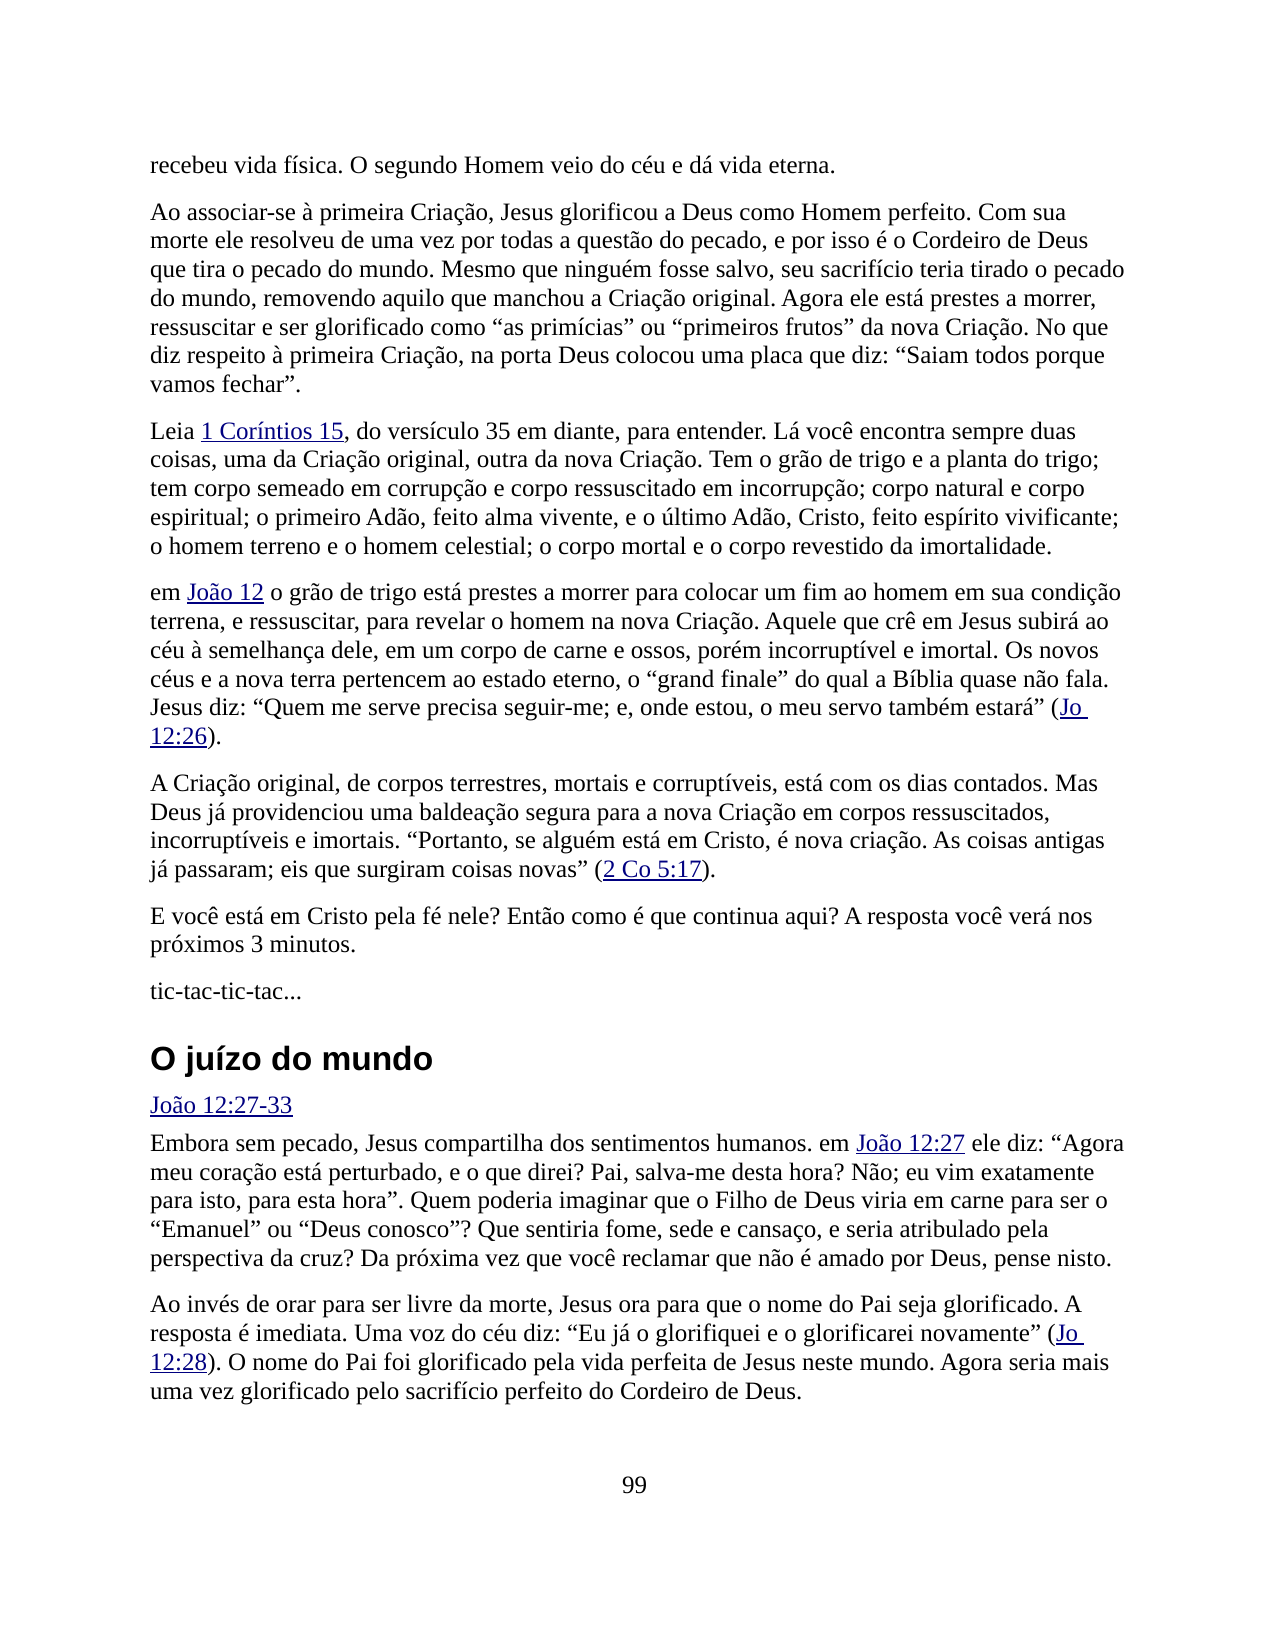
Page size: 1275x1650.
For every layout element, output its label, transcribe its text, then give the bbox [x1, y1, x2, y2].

text E você está em Cristo pela fé nele? Então como é que continua aqui? A resposta você verá nos próximos 3 minutos. [150, 901, 1125, 958]
text Leia 1 Coríntios 15, do versículo 35 em diante, para entender. Lá você encontra sempre duas coisas, uma da Criação original, outra da nova Criação. Tem o grão de trigo e a planta do trigo; tem corpo semeado em corrupção e corpo ressuscitado em incorrupção; corpo natural e corpo espiritual; o primeiro Adão, feito alma vivente, e o último Adão, Cristo, feito espírito vivificante; o homem terreno e o homem celestial; o corpo mortal e o corpo revestido da imortalidade. [150, 416, 1125, 559]
text Ao associar-se à primeira Criação, Jesus glorificou a Deus como Homem perfeito. Com sua morte ele resolveu de uma vez por todas a questão do pecado, e por isso é o Cordeiro de Deus que tira o pecado do mundo. Mesmo que ninguém fosse salvo, seu sacrifício teria tirado o pecado do mundo, removendo aquilo que manchou a Criação original. Agora ele está prestes a morrer, ressuscitar e ser glorificado como “as primícias” ou “primeiros frutos” da nova Criação. No que diz respeito à primeira Criação, na porta Deus colocou uma placa que diz: “Saiam todos porque vamos fechar”. [150, 197, 1125, 398]
text Embora sem pecado, Jesus compartilha dos sentimentos humanos. em João 12:27 ele diz: “Agora meu coração está perturbado, e o que direi? Pai, salva-me desta hora? Não; eu vim exatamente para isto, para esta hora”. Quem poderia imaginar que o Filho de Deus viria em carne para ser o “Emanuel” ou “Deus conosco”? Que sentiria fome, sede e cansaço, e seria atribulado pela perspectiva da cruz? Da próxima vez que você reclamar que não é amado por Deus, pense nisto. [150, 1128, 1125, 1272]
subtitle O juízo do mundo [150, 1039, 1125, 1078]
text tic-tac-tic-tac... [150, 976, 1125, 1005]
text João 12:27-33 [150, 1090, 1125, 1119]
text recebeu vida física. O segundo Homem veio do céu e dá vida eterna. [150, 150, 1125, 179]
text Ao invés de orar para ser livre da morte, Jesus ora para que o nome do Pai seja glorificado. A resposta é imediata. Uma voz do céu diz: “Eu já o glorifiquei e o glorificarei novamente” (Jo 12:28). O nome do Pai foi glorificado pela vida perfeita de Jesus neste mundo. Agora seria mais uma vez glorificado pelo sacrifício perfeito do Cordeiro de Deus. [150, 1289, 1125, 1404]
text em João 12 o grão de trigo está prestes a morrer para colocar um fim ao homem em sua condição terrena, e ressuscitar, para revelar o homem na nova Criação. Aquele que crê em Jesus subirá ao céu à semelhança dele, em um corpo de carne e ossos, porém incorruptível e imortal. Os novos céus e a nova terra pertencem ao estado eterno, o “grand finale” do qual a Bíblia quase não fala. Jesus diz: “Quem me serve precisa seguir-me; e, onde estou, o meu servo também estará” (Jo 12:26). [150, 577, 1125, 750]
text A Criação original, de corpos terrestres, mortais e corruptíveis, está com os dias contados. Mas Deus já providenciou uma baldeação segura para a nova Criação em corpos ressuscitados, incorruptíveis e imortais. “Portanto, se alguém está em Cristo, é nova criação. As coisas antigas já passaram; eis que surgiram coisas novas” (2 Co 5:17). [150, 768, 1125, 883]
